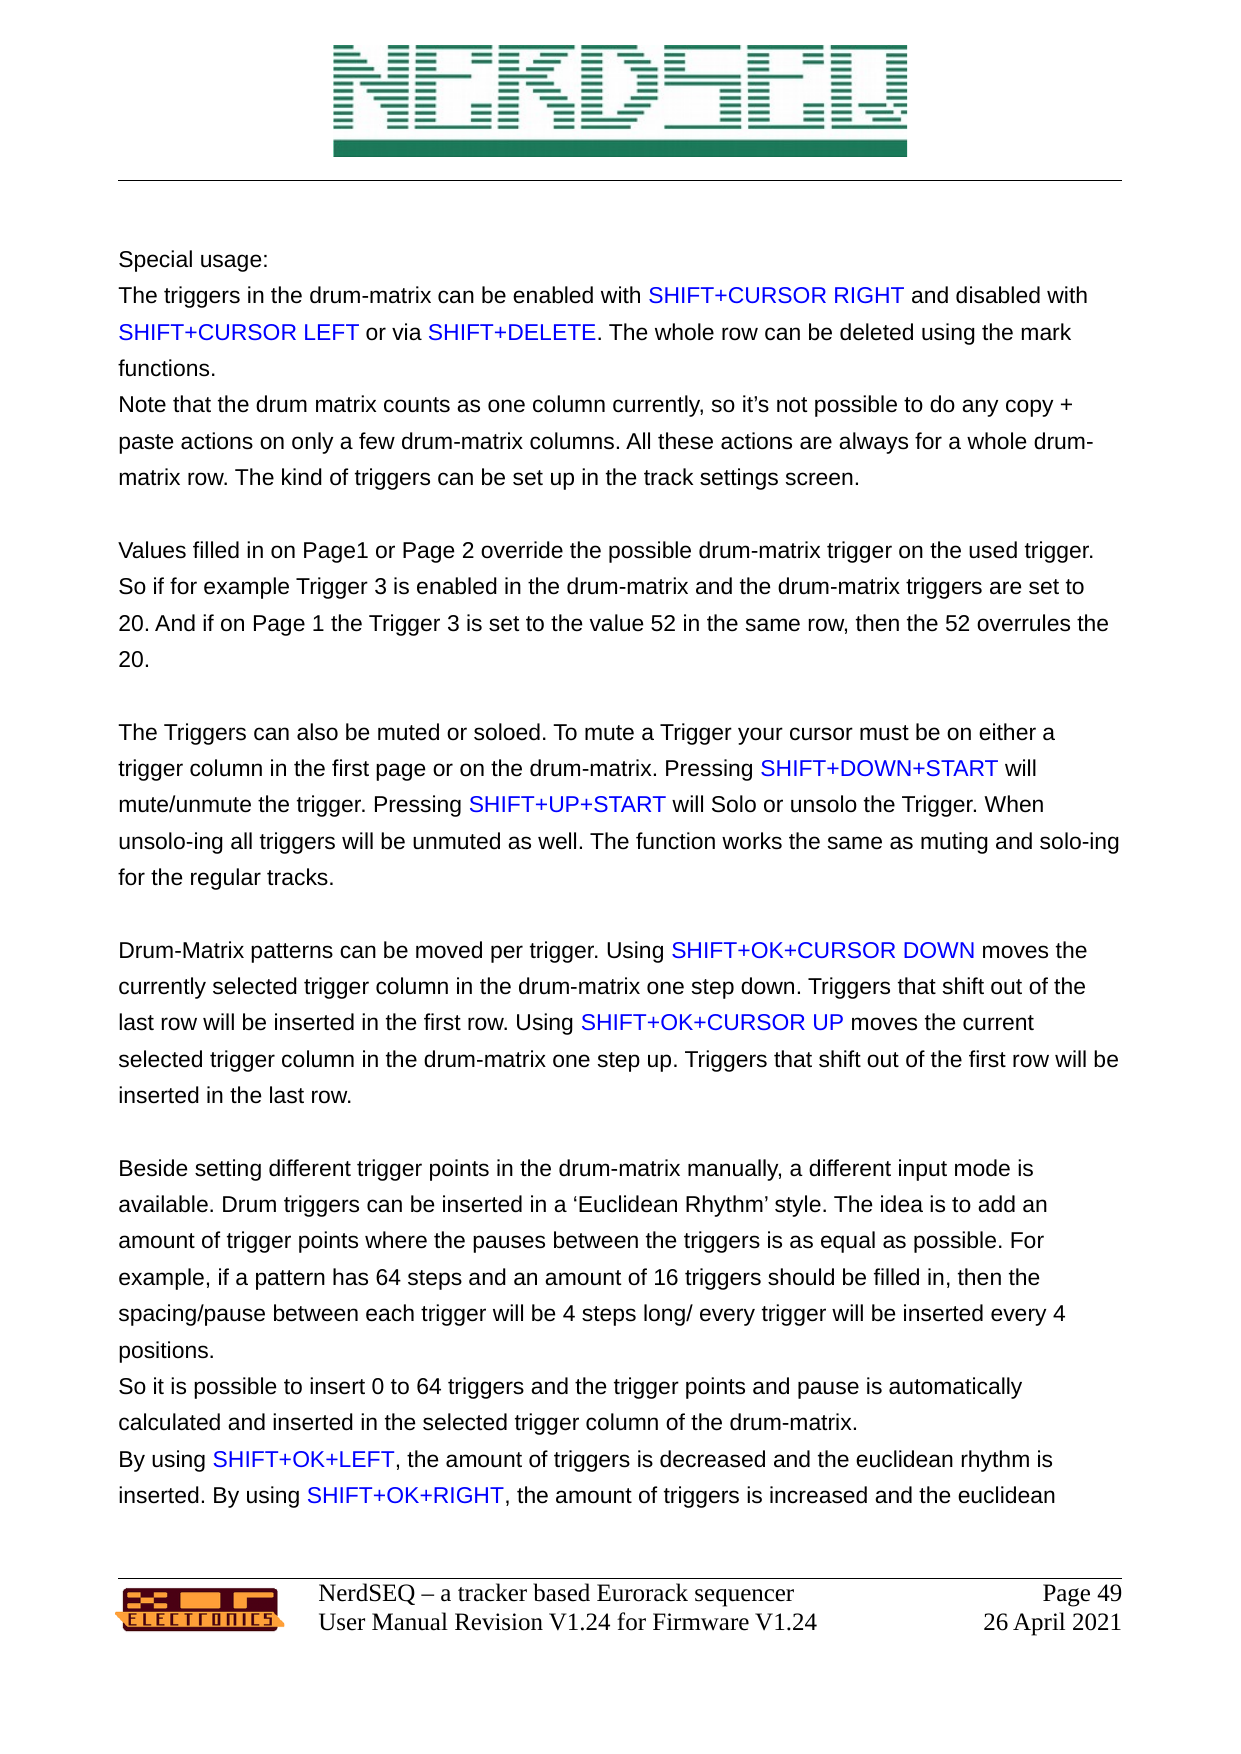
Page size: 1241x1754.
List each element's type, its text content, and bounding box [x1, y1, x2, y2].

picture [115, 1584, 285, 1634]
text Beside setting different trigger points in the drum-matrix manually, a different input mode is available. Drum triggers can be inserted in a ‘Euclidean Rhythm’ style. The idea is to add an amount of trigger points where the pauses between the triggers is as equal as possible. For example, if a pattern has 64 steps and an amount of 16 triggers should be filled in, then the spacing/pause between each trigger will be 4 steps long/ every trigger will be inserted every 4 positions. So it is possible to insert 0 to 64 triggers and the trigger points and pause is automatically calculated and inserted in the selected trigger column of the drum-matrix. By using SHIFT+OK+LEFT, the amount of triggers is decreased and the euclidean rhythm is inserted. By using SHIFT+OK+RIGHT, the amount of triggers is increased and the euclidean [118, 1155, 1122, 1508]
picture [333, 45, 908, 157]
text Values filled in on Page1 or Page 2 override the possible drum-matrix trigger on the used trigger. So if for example Trigger 3 is enabled in the drum-matrix and the drum-matrix triggers are set to 20. And if on Page 1 the Trigger 3 is set to the value 52 in the same row, then the 52 overrules the 20. [118, 537, 1122, 672]
text Note that the drum matrix counts as one column currently, so it’s not possible to do any copy + paste actions on only a few drum-matrix columns. All these actions are always for a whole drum-matrix row. The kind of triggers can be set up in the track settings screen. [118, 391, 1122, 490]
text The Triggers can also be muted or soloed. To mute a Trigger your cursor must be on either a trigger column in the first page or on the drum-matrix. Pressing SHIFT+DOWN+START will mute/unmute the trigger. Pressing SHIFT+UP+START will Solo or unsolo the Trigger. When unsolo-ing all triggers will be unmuted as well. The function works the same as muting and solo-ing for the regular tracks. [118, 718, 1122, 890]
text The triggers in the drum-matrix can be enabled with SHIFT+CURSOR RIGHT and disabled with SHIFT+CURSOR LEFT or via SHIFT+DELETE. The whole row can be deleted using the mark functions. [118, 282, 1122, 381]
text Drum-Matrix patterns can be moved per trigger. Using SHIFT+OK+CURSOR DOWN moves the currently selected trigger column in the drum-matrix one step down. Triggers that shift out of the last row will be inserted in the first row. Using SHIFT+OK+CURSOR UP moves the current selected trigger column in the drum-matrix one step up. Triggers that shift out of the first row will be inserted in the last row. [118, 937, 1122, 1108]
text Special usage: [118, 246, 1122, 272]
